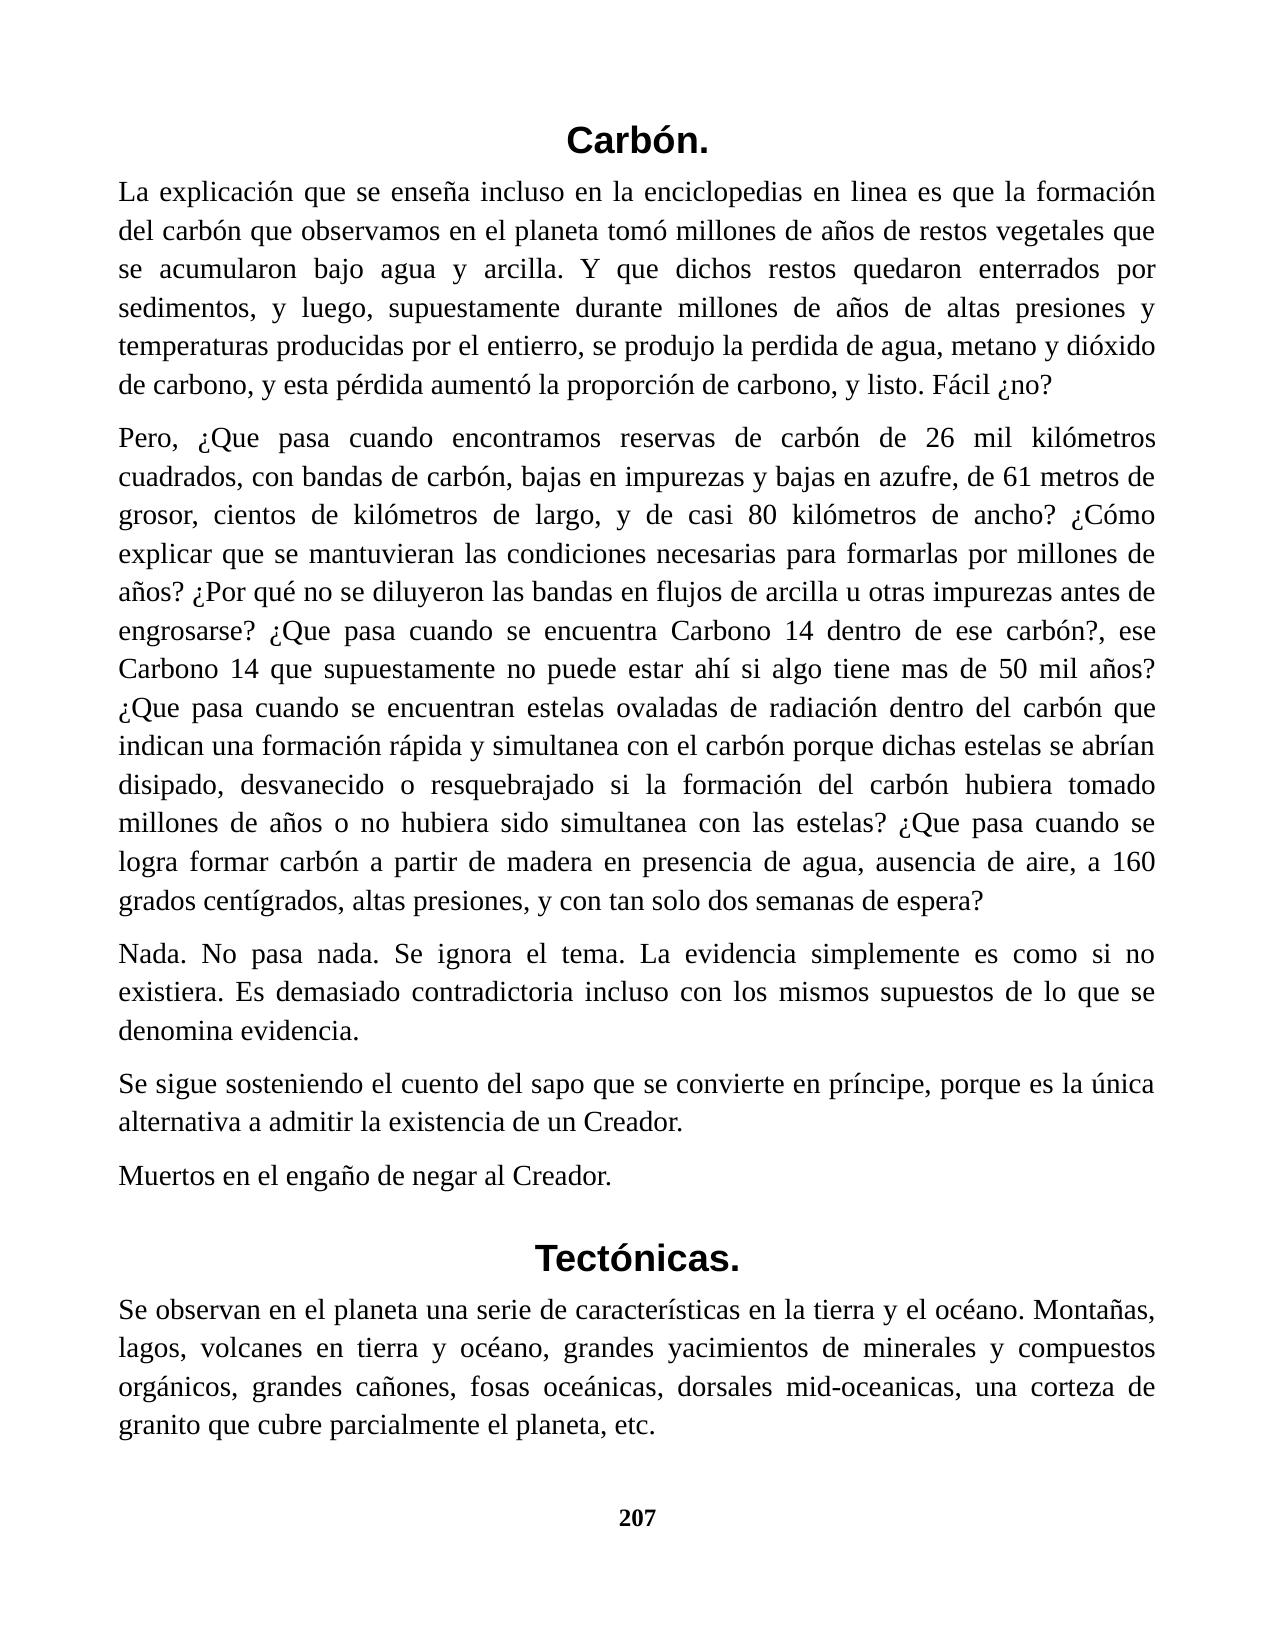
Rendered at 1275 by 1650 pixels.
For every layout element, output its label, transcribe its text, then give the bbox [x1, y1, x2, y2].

text Pero, ¿Que pasa cuando encontramos reservas de carbón de 26 mil kilómetros cuadrados, con bandas de carbón, bajas en impurezas y bajas en azufre, de 61 metros de grosor, cientos de kilómetros de largo, y de casi 80 kilómetros de ancho? ¿Cómo explicar que se mantuvieran las condiciones necesarias para formarlas por millones de años? ¿Por qué no se diluyeron las bandas en flujos de arcilla u otras impurezas antes de engrosarse? ¿Que pasa cuando se encuentra Carbono 14 dentro de ese carbón?, ese Carbono 14 que supuestamente no puede estar ahí si algo tiene mas de 50 mil años? ¿Que pasa cuando se encuentran estelas ovaladas de radiación dentro del carbón que indican una formación rápida y simultanea con el carbón porque dichas estelas se abrían disipado, desvanecido o resquebrajado si la formación del carbón hubiera tomado millones de años o no hubiera sido simultanea con las estelas? ¿Que pasa cuando se logra formar carbón a partir de madera en presencia de agua, ausencia de aire, a 160 grados centígrados, altas presiones, y con tan solo dos semanas de espera? [118, 420, 1157, 916]
text Se sigue sosteniendo el cuento del sapo que se convierte en príncipe, porque es la única alternativa a admitir la existencia de un Creador. [118, 1066, 1157, 1138]
subtitle Tectónicas. [118, 1236, 1157, 1279]
text Muertos en el engaño de negar al Creador. [118, 1158, 1157, 1191]
text Nada. No pasa nada. Se ignora el tema. La evidencia simplemente es como si no existiera. Es demasiado contradictoria incluso con los mismos supuestos de lo que se denomina evidencia. [118, 936, 1157, 1046]
text La explicación que se enseña incluso en la enciclopedias en linea es que la formación del carbón que observamos en el planeta tomó millones de años de restos vegetales que se acumularon bajo agua y arcilla. Y que dichos restos quedaron enterrados por sedimentos, y luego, supuestamente durante millones de años de altas presiones y temperaturas producidas por el entierro, se produjo la perdida de agua, metano y dióxido de carbono, y esta pérdida aumentó la proporción de carbono, y listo. Fácil ¿no? [118, 174, 1157, 401]
subtitle Carbón. [118, 118, 1157, 162]
text Se observan en el planeta una serie de características en la tierra y el océano. Montañas, lagos, volcanes en tierra y océano, grandes yacimientos de minerales y compuestos orgánicos, grandes cañones, fosas oceánicas, dorsales mid-oceanicas, una corteza de granito que cubre parcialmente el planeta, etc. [118, 1292, 1157, 1441]
